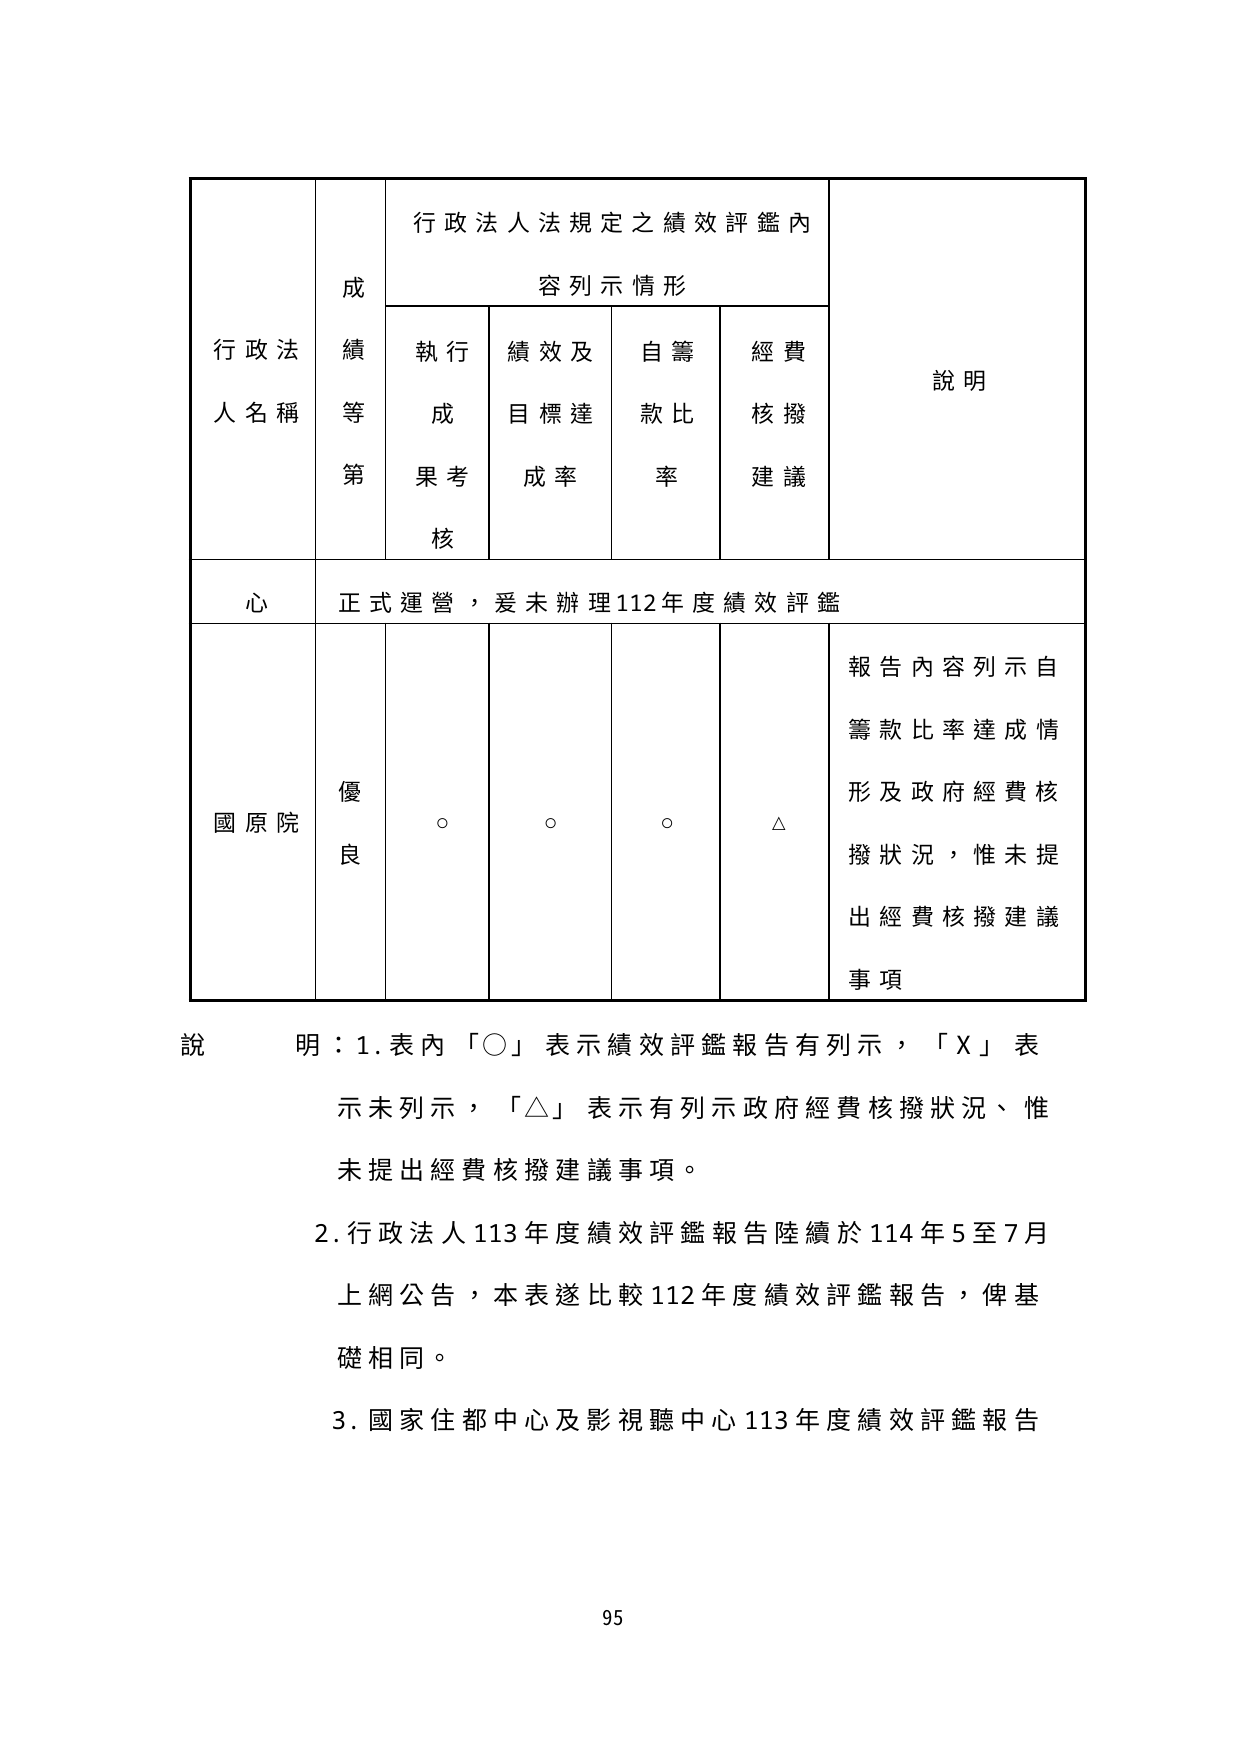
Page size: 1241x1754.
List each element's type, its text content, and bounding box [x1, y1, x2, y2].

table_cell 國原院 [192, 624, 315, 999]
table_header 成績等第 [316, 180, 385, 558]
table_cell 自籌款比率 [612, 307, 719, 558]
table_cell 心 [192, 560, 315, 622]
table_header 行政法人名稱 [192, 180, 315, 558]
table_cell 績效及目標達成率 [490, 307, 611, 558]
table_header 行政法人法規定之績效評鑑內容列示情形 [386, 180, 828, 305]
table_cell 優良 [316, 624, 385, 999]
table_cell 執行成 果考核 [386, 307, 488, 558]
text 2.行政法人113年度績效評鑑報告陸續於114年5至7月上網公告，本表遂比較112年度績效評鑑報告，俾基礎相同。 [303, 1190, 1063, 1377]
table_cell ○ [612, 624, 719, 999]
table_cell 正式運營，爰未辦理112年度績效評鑑 [316, 560, 1084, 622]
table_cell 經費核撥建議 [721, 307, 828, 558]
table_cell △ [721, 624, 828, 999]
table_cell ○ [490, 624, 611, 999]
text 說 明：1.表內「○」表示績效評鑑報告有列示，「Ⅹ」表示未列示，「△」表示有列示政府經費核撥狀況、惟未提出經費核撥建議事項。 [177, 1002, 1063, 1190]
text 3.國家住都中心及影視聽中心113年度績效評鑑報告 [177, 1377, 1063, 1440]
table_cell 報告內容列示自籌款比率達成情形及政府經費核撥狀況，惟未提出經費核撥建議事項 [830, 624, 1084, 999]
table_header 說明 [830, 180, 1084, 558]
table_cell ○ [386, 624, 488, 999]
